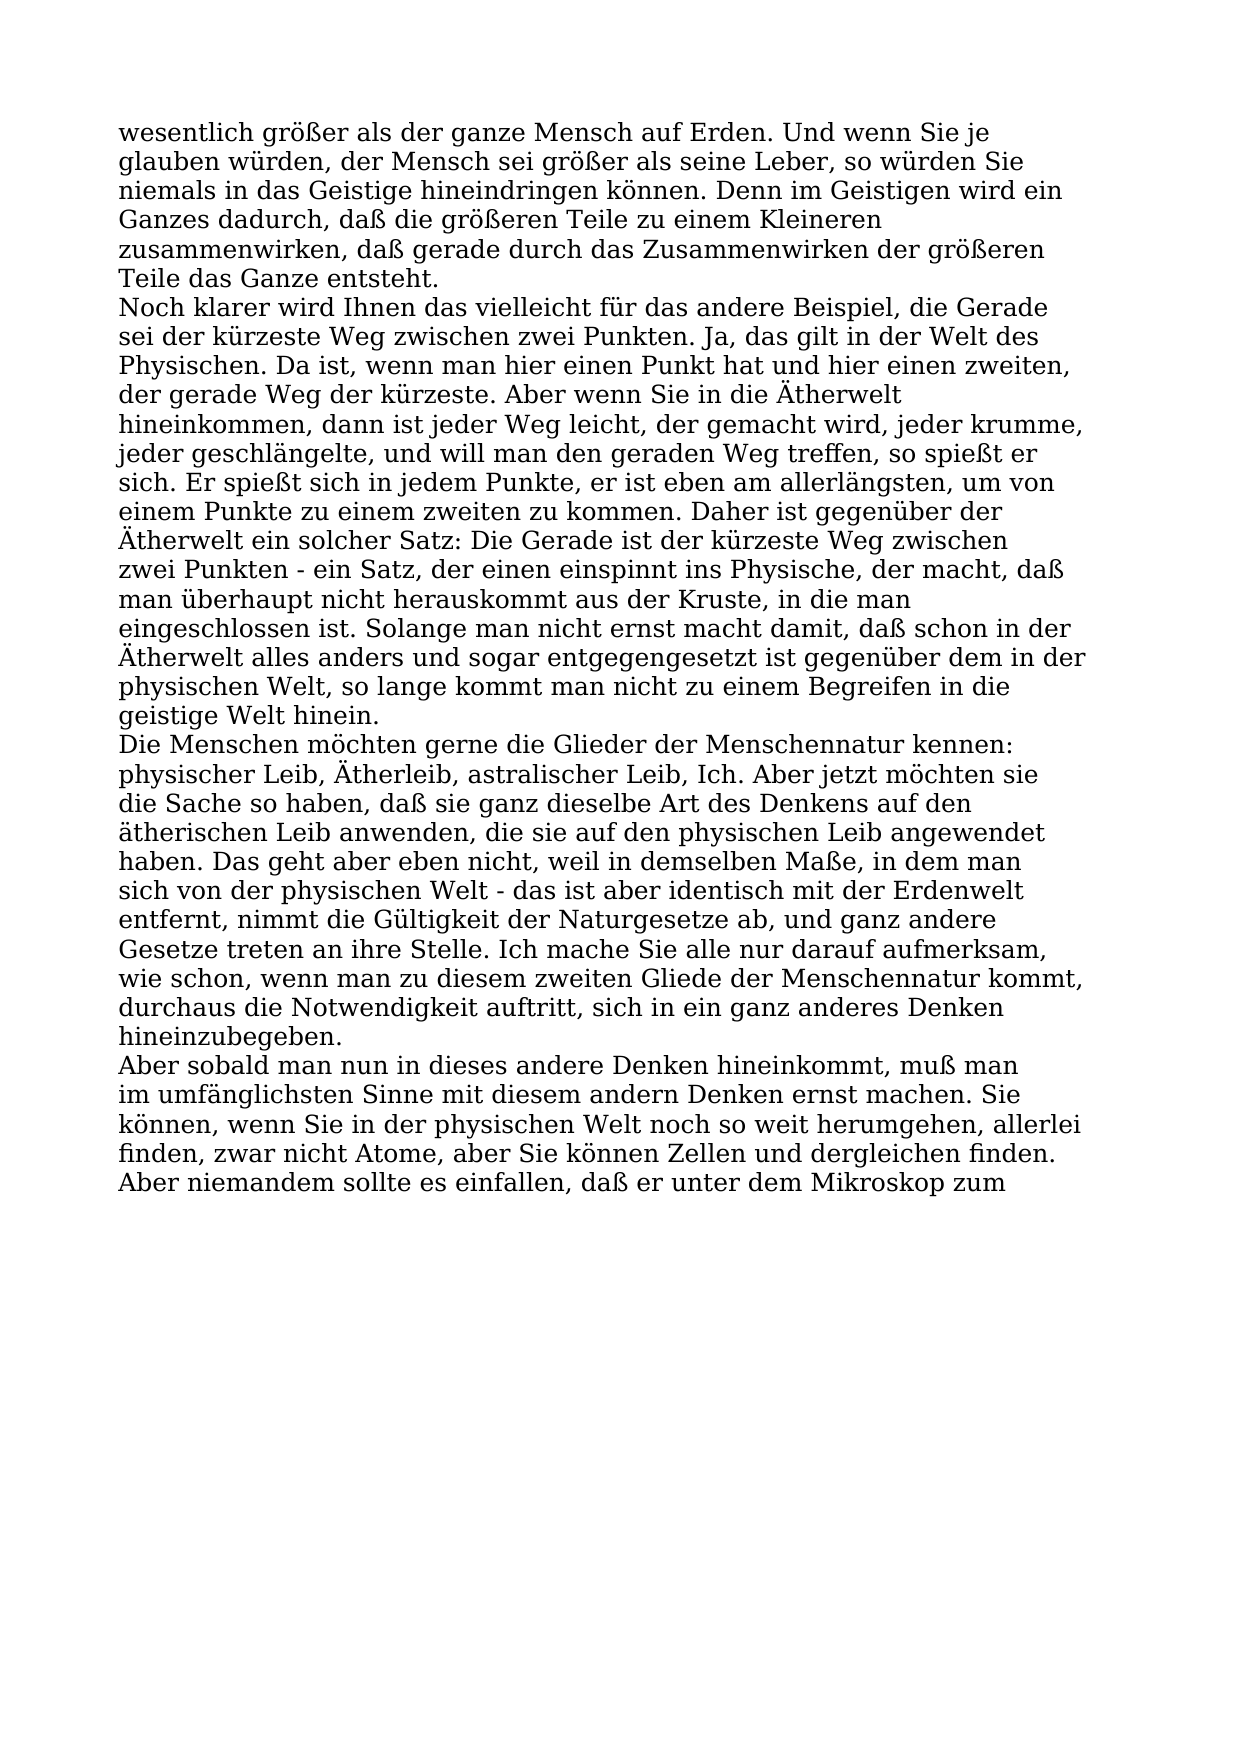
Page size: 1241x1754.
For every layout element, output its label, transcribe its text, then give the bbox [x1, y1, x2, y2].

text hineinkommen, dann ist jeder Weg leicht, der gemacht wird, jeder krumme, [118, 410, 1122, 439]
text durchaus die Notwendigkeit auftritt, sich in ein ganz anderes Denken [118, 993, 1122, 1022]
text physischen Welt, so lange kommt man nicht zu einem Begreifen in die [118, 672, 1122, 701]
text Physischen. Da ist, wenn man hier einen Punkt hat und hier einen zweiten, [118, 351, 1122, 381]
text zusammenwirken, daß gerade durch das Zusammenwirken der größeren [118, 235, 1122, 264]
text Gesetze treten an ihre Stelle. Ich mache Sie alle nur darauf aufmerksam, [118, 935, 1122, 964]
text ätherischen Leib anwenden, die sie auf den physischen Leib angewendet [118, 818, 1122, 847]
text finden, zwar nicht Atome, aber Sie können Zellen und dergleichen finden. [118, 1139, 1122, 1168]
text wesentlich größer als der ganze Mensch auf Erden. Und wenn Sie je [118, 118, 1122, 147]
text Aber niemandem sollte es einfallen, daß er unter dem Mikroskop zum [118, 1168, 1122, 1197]
text zwei Punkten - ein Satz, der einen einspinnt ins Physische, der macht, daß [118, 556, 1122, 585]
text man überhaupt nicht herauskommt aus der Kruste, in die man [118, 585, 1122, 614]
text eingeschlossen ist. Solange man nicht ernst macht damit, daß schon in der [118, 614, 1122, 643]
text glauben würden, der Mensch sei größer als seine Leber, so würden Sie [118, 147, 1122, 176]
text wie schon, wenn man zu diesem zweiten Gliede der Menschennatur kommt, [118, 964, 1122, 993]
text einem Punkte zu einem zweiten zu kommen. Daher ist gegenüber der [118, 497, 1122, 526]
text Ätherwelt ein solcher Satz: Die Gerade ist der kürzeste Weg zwischen [118, 526, 1122, 556]
text geistige Welt hinein. [118, 701, 1122, 731]
text sich von der physischen Welt - das ist aber identisch mit der Erdenwelt entfernt, nimmt die Gültigkeit der Naturgesetze ab, und ganz andere [118, 876, 1122, 935]
text im umfänglichsten Sinne mit diesem andern Denken ernst machen. Sie [118, 1081, 1122, 1110]
text Teile das Ganze entsteht. [118, 264, 1122, 293]
text sei der kürzeste Weg zwischen zwei Punkten. Ja, das gilt in der Welt des [118, 322, 1122, 351]
text haben. Das geht aber eben nicht, weil in demselben Maße, in dem man [118, 847, 1122, 876]
text sich. Er spießt sich in jedem Punkte, er ist eben am allerlängsten, um von [118, 468, 1122, 497]
text der gerade Weg der kürzeste. Aber wenn Sie in die Ätherwelt [118, 381, 1122, 410]
text können, wenn Sie in der physischen Welt noch so weit herumgehen, allerlei [118, 1110, 1122, 1139]
text die Sache so haben, daß sie ganz dieselbe Art des Denkens auf den [118, 789, 1122, 818]
text Ganzes dadurch, daß die größeren Teile zu einem Kleineren [118, 206, 1122, 235]
text hineinzubegeben. [118, 1022, 1122, 1051]
text Aber sobald man nun in dieses andere Denken hineinkommt, muß man [118, 1051, 1122, 1081]
text Noch klarer wird Ihnen das vielleicht für das andere Beispiel, die Gerade [118, 293, 1122, 322]
text niemals in das Geistige hineindringen können. Denn im Geistigen wird ein [118, 176, 1122, 206]
text jeder geschlängelte, und will man den geraden Weg treffen, so spießt er [118, 439, 1122, 468]
text Ätherwelt alles anders und sogar entgegengesetzt ist gegenüber dem in der [118, 643, 1122, 672]
text Die Menschen möchten gerne die Glieder der Menschennatur kennen: [118, 731, 1122, 760]
text physischer Leib, Ätherleib, astralischer Leib, Ich. Aber jetzt möchten sie [118, 760, 1122, 789]
